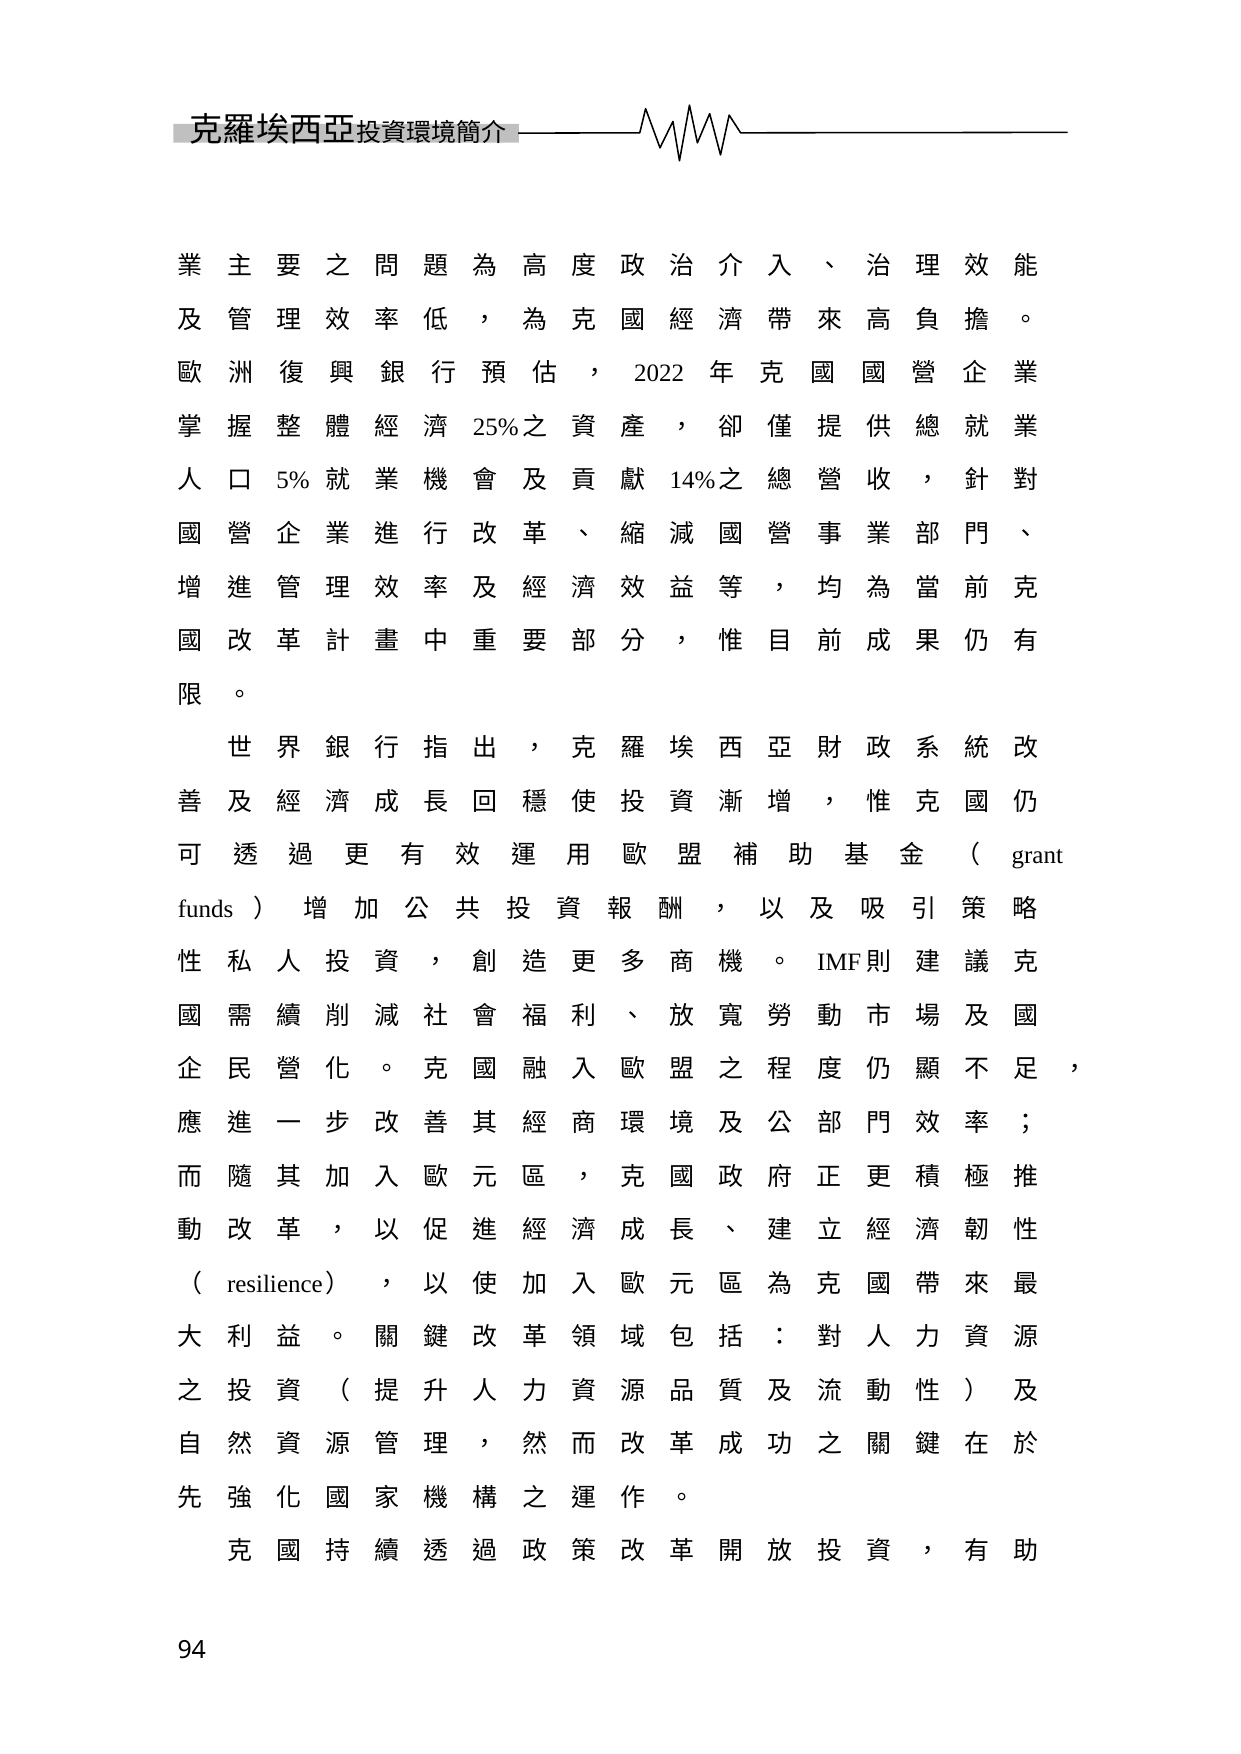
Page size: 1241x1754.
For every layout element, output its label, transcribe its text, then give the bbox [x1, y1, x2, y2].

text 業主要之問題為高度政治介入、治理效能及管理效率低，為克國經濟帶來高負擔。歐洲復興銀行預估，2022年克國國營企業掌握整體經濟25%之資產，卻僅提供總就業人口5%就業機會及貢獻14%之總營收，針對國營企業進行改革、縮減國營事業部門、增進管理效率及經濟效益等，均為當前克國改革計畫中重要部分，惟目前成果仍有限。 [178, 237, 1063, 719]
text 克國持續透過政策改革開放投資，有助 [178, 1522, 1063, 1576]
text 世界銀行指出，克羅埃西亞財政系統改善及經濟成長回穩使投資漸增，惟克國仍可透過更有效運用歐盟補助基金（grant funds）增加公共投資報酬，以及吸引策略性私人投資，創造更多商機。IMF則建議克國需續削減社會福利、放寬勞動市場及國企民營化。克國融入歐盟之程度仍顯不足，應進一步改善其經商環境及公部門效率；而隨其加入歐元區，克國政府正更積極推動改革，以促進經濟成長、建立經濟韌性（resilience），以使加入歐元區為克國帶來最大利益。關鍵改革領域包括：對人力資源之投資（提升人力資源品質及流動性）及自然資源管理，然而改革成功之關鍵在於先強化國家機構之運作。 [178, 719, 1063, 1522]
